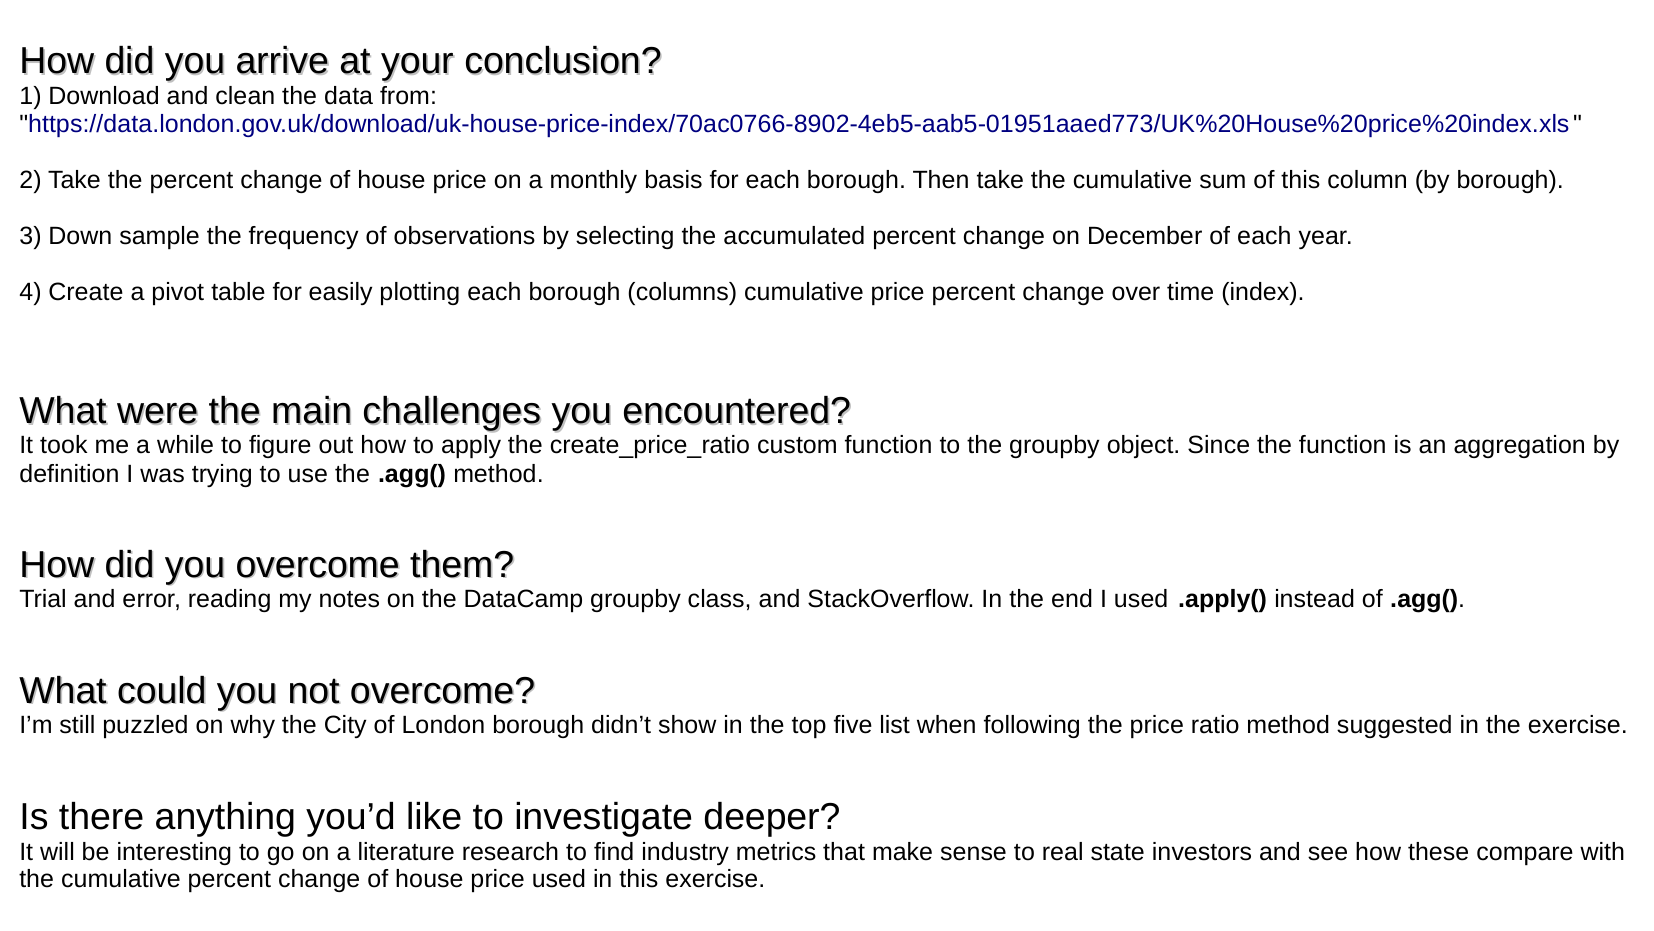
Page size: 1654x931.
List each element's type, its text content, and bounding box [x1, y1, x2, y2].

text_box How did you arrive at your conclusion? 1) Download and clean the data from: "https://data.london.gov.uk/download/uk-house-price-index/70ac0766-8902-4eb5-aab5-01951aaed773/UK%20House%20price%20index.xls" 2) Take the percent change of house price on a monthly basis for each borough. Then take the cumulative sum of this column (by borough). 3) Down sample the frequency of observations by selecting the accumulated percent change on December of each year. 4) Create a pivot table for easily plotting each borough (columns) cumulative price percent change over time (index). What were the main challenges you encountered? It took me a while to figure out how to apply the create_price_ratio custom function to the groupby object. Since the function is an aggregation by definition I was trying to use the .agg() method. How did you overcome them? Trial and error, reading my notes on the DataCamp groupby class, and StackOverflow. In the end I used .apply() instead of .agg(). What could you not overcome? I’m still puzzled on why the City of London borough didn’t show in the top five list when following the price ratio method suggested in the exercise. Is there anything you’d like to investigate deeper? It will be interesting to go on a literature research to find industry metrics that make sense to real state investors and see how these compare with the cumulative percent change of house price used in this exercise. [19, 39, 1640, 916]
